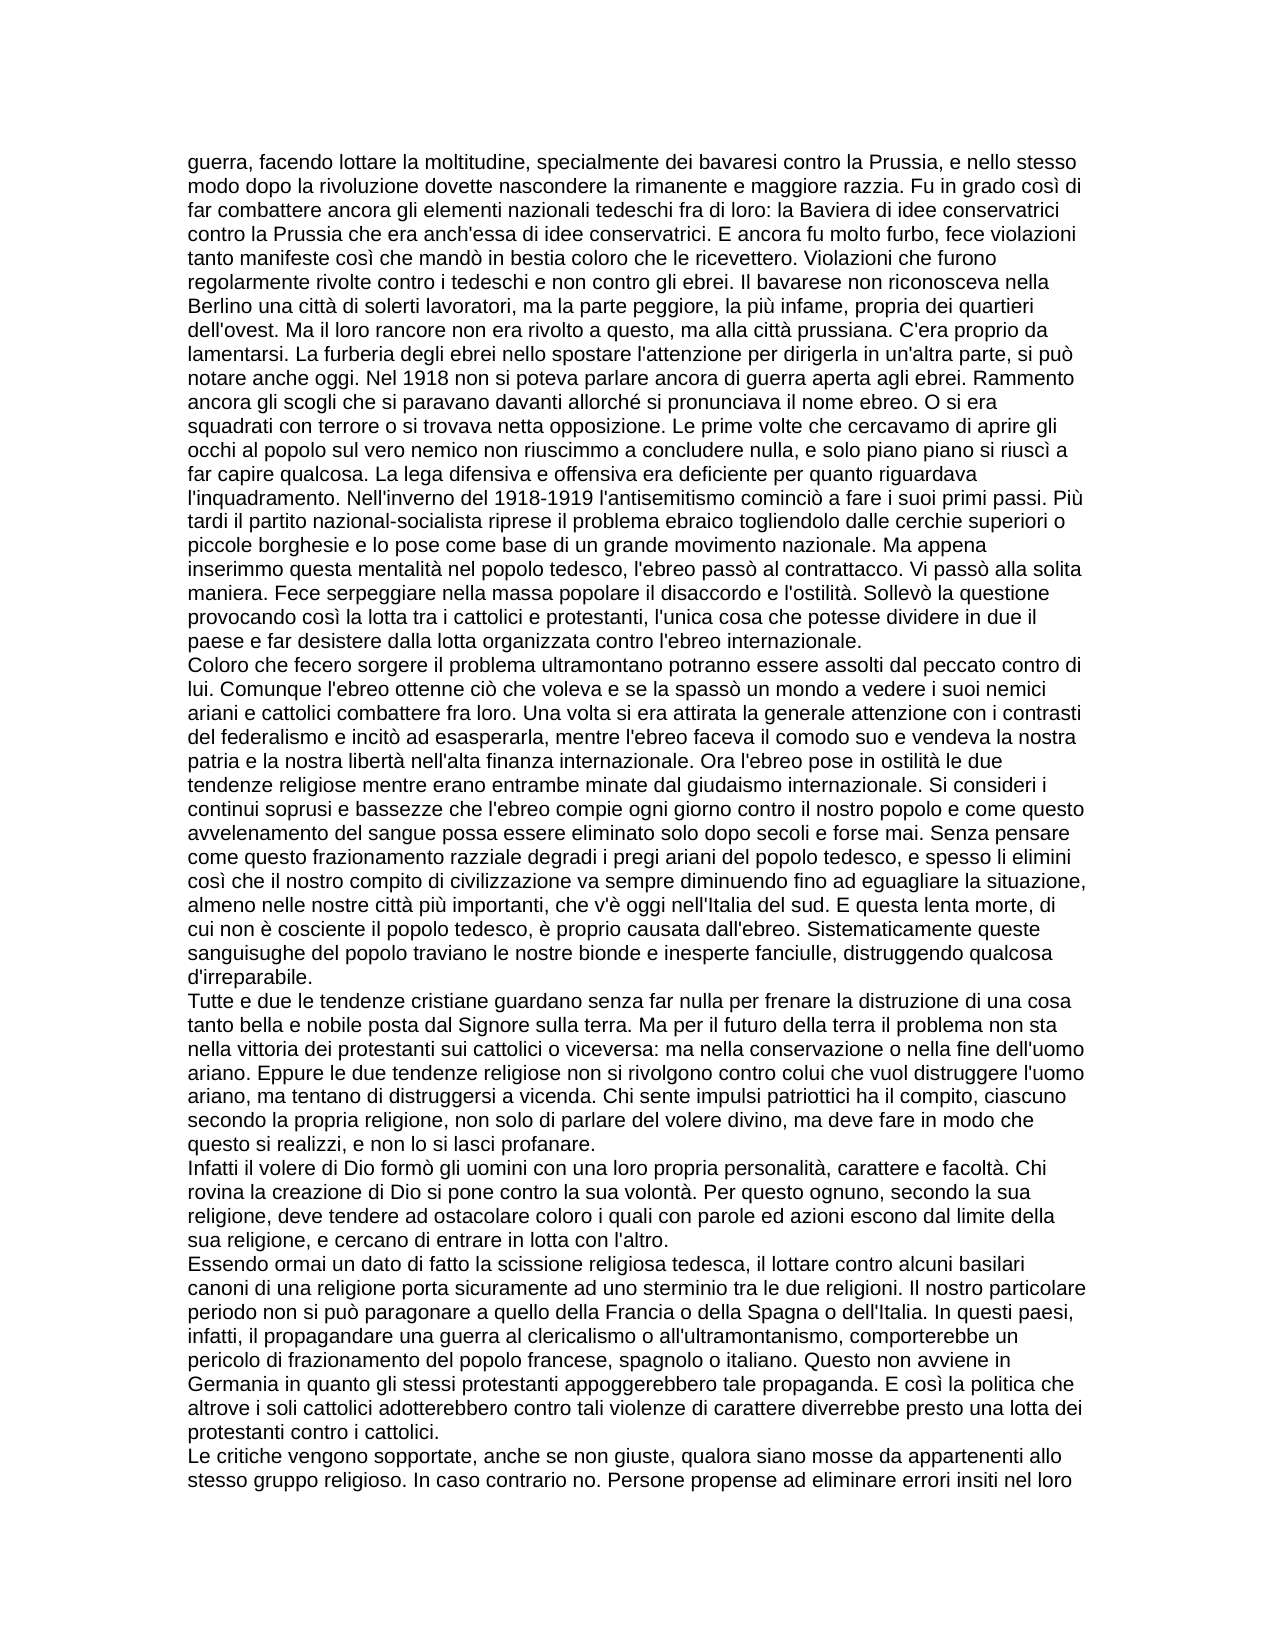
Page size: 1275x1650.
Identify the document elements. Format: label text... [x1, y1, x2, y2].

text Essendo ormai un dato di fatto la scissione religiosa tedesca, il lottare contro alcuni basilari canoni di una religione porta sicuramente ad uno sterminio tra le due religioni. Il nostro particolare periodo non si può paragonare a quello della Francia o della Spagna o dell'Italia. In questi paesi, infatti, il propagandare una guerra al clericalismo o all'ultramontanismo, comporterebbe un pericolo di frazionamento del popolo francese, spagnolo o italiano. Questo non avviene in Germania in quanto gli stessi protestanti appoggerebbero tale propaganda. E così la politica che altrove i soli cattolici adotterebbero contro tali violenze di carattere diverrebbe presto una lotta dei protestanti contro i cattolici. [187, 1252, 1087, 1444]
text guerra, facendo lottare la moltitudine, specialmente dei bavaresi contro la Prussia, e nello stesso modo dopo la rivoluzione dovette nascondere la rimanente e maggiore razzia. Fu in grado così di far combattere ancora gli elementi nazionali tedeschi fra di loro: la Baviera di idee conservatrici contro la Prussia che era anch'essa di idee conservatrici. E ancora fu molto furbo, fece violazioni tanto manifeste così che mandò in bestia coloro che le ricevettero. Violazioni che furono regolarmente rivolte contro i tedeschi e non contro gli ebrei. Il bavarese non riconosceva nella Berlino una città di solerti lavoratori, ma la parte peggiore, la più infame, propria dei quartieri dell'ovest. Ma il loro rancore non era rivolto a questo, ma alla città prussiana. C'era proprio da lamentarsi. La furberia degli ebrei nello spostare l'attenzione per dirigerla in un'altra parte, si può notare anche oggi. Nel 1918 non si poteva parlare ancora di guerra aperta agli ebrei. Rammento ancora gli scogli che si paravano davanti allorché si pronunciava il nome ebreo. O si era squadrati con terrore o si trovava netta opposizione. Le prime volte che cercavamo di aprire gli occhi al popolo sul vero nemico non riuscimmo a concludere nulla, e solo piano piano si riuscì a far capire qualcosa. La lega difensiva e offensiva era deficiente per quanto riguardava l'inquadramento. Nell'inverno del 1918-1919 l'antisemitismo cominciò a fare i suoi primi passi. Più tardi il partito nazional-socialista riprese il problema ebraico togliendolo dalle cerchie superiori o piccole borghesie e lo pose come base di un grande movimento nazionale. Ma appena inserimmo questa mentalità nel popolo tedesco, l'ebreo passò al contrattacco. Vi passò alla solita maniera. Fece serpeggiare nella massa popolare il disaccordo e l'ostilità. Sollevò la questione provocando così la lotta tra i cattolici e protestanti, l'unica cosa che potesse dividere in due il paese e far desistere dalla lotta organizzata contro l'ebreo internazionale. [187, 150, 1087, 653]
text Coloro che fecero sorgere il problema ultramontano potranno essere assolti dal peccato contro di lui. Comunque l'ebreo ottenne ciò che voleva e se la spassò un mondo a vedere i suoi nemici ariani e cattolici combattere fra loro. Una volta si era attirata la generale attenzione con i contrasti del federalismo e incitò ad esasperarla, mentre l'ebreo faceva il comodo suo e vendeva la nostra patria e la nostra libertà nell'alta finanza internazionale. Ora l'ebreo pose in ostilità le due tendenze religiose mentre erano entrambe minate dal giudaismo internazionale. Si consideri i continui soprusi e bassezze che l'ebreo compie ogni giorno contro il nostro popolo e come questo avvelenamento del sangue possa essere eliminato solo dopo secoli e forse mai. Senza pensare come questo frazionamento razziale degradi i pregi ariani del popolo tedesco, e spesso li elimini così che il nostro compito di civilizzazione va sempre diminuendo fino ad eguagliare la situazione, almeno nelle nostre città più importanti, che v'è oggi nell'Italia del sud. E questa lenta morte, di cui non è cosciente il popolo tedesco, è proprio causata dall'ebreo. Sistematicamente queste sanguisughe del popolo traviano le nostre bionde e inesperte fanciulle, distruggendo qualcosa d'irreparabile. [187, 653, 1087, 988]
text Le critiche vengono sopportate, anche se non giuste, qualora siano mosse da appartenenti allo stesso gruppo religioso. In caso contrario no. Persone propense ad eliminare errori insiti nel loro [187, 1444, 1087, 1492]
text Tutte e due le tendenze cristiane guardano senza far nulla per frenare la distruzione di una cosa tanto bella e nobile posta dal Signore sulla terra. Ma per il futuro della terra il problema non sta nella vittoria dei protestanti sui cattolici o viceversa: ma nella conservazione o nella fine dell'uomo ariano. Eppure le due tendenze religiose non si rivolgono contro colui che vuol distruggere l'uomo ariano, ma tentano di distruggersi a vicenda. Chi sente impulsi patriottici ha il compito, ciascuno secondo la propria religione, non solo di parlare del volere divino, ma deve fare in modo che questo si realizzi, e non lo si lasci profanare. [187, 988, 1087, 1156]
text Infatti il volere di Dio formò gli uomini con una loro propria personalità, carattere e facoltà. Chi rovina la creazione di Dio si pone contro la sua volontà. Per questo ognuno, secondo la sua religione, deve tendere ad ostacolare coloro i quali con parole ed azioni escono dal limite della sua religione, e cercano di entrare in lotta con l'altro. [187, 1156, 1087, 1252]
